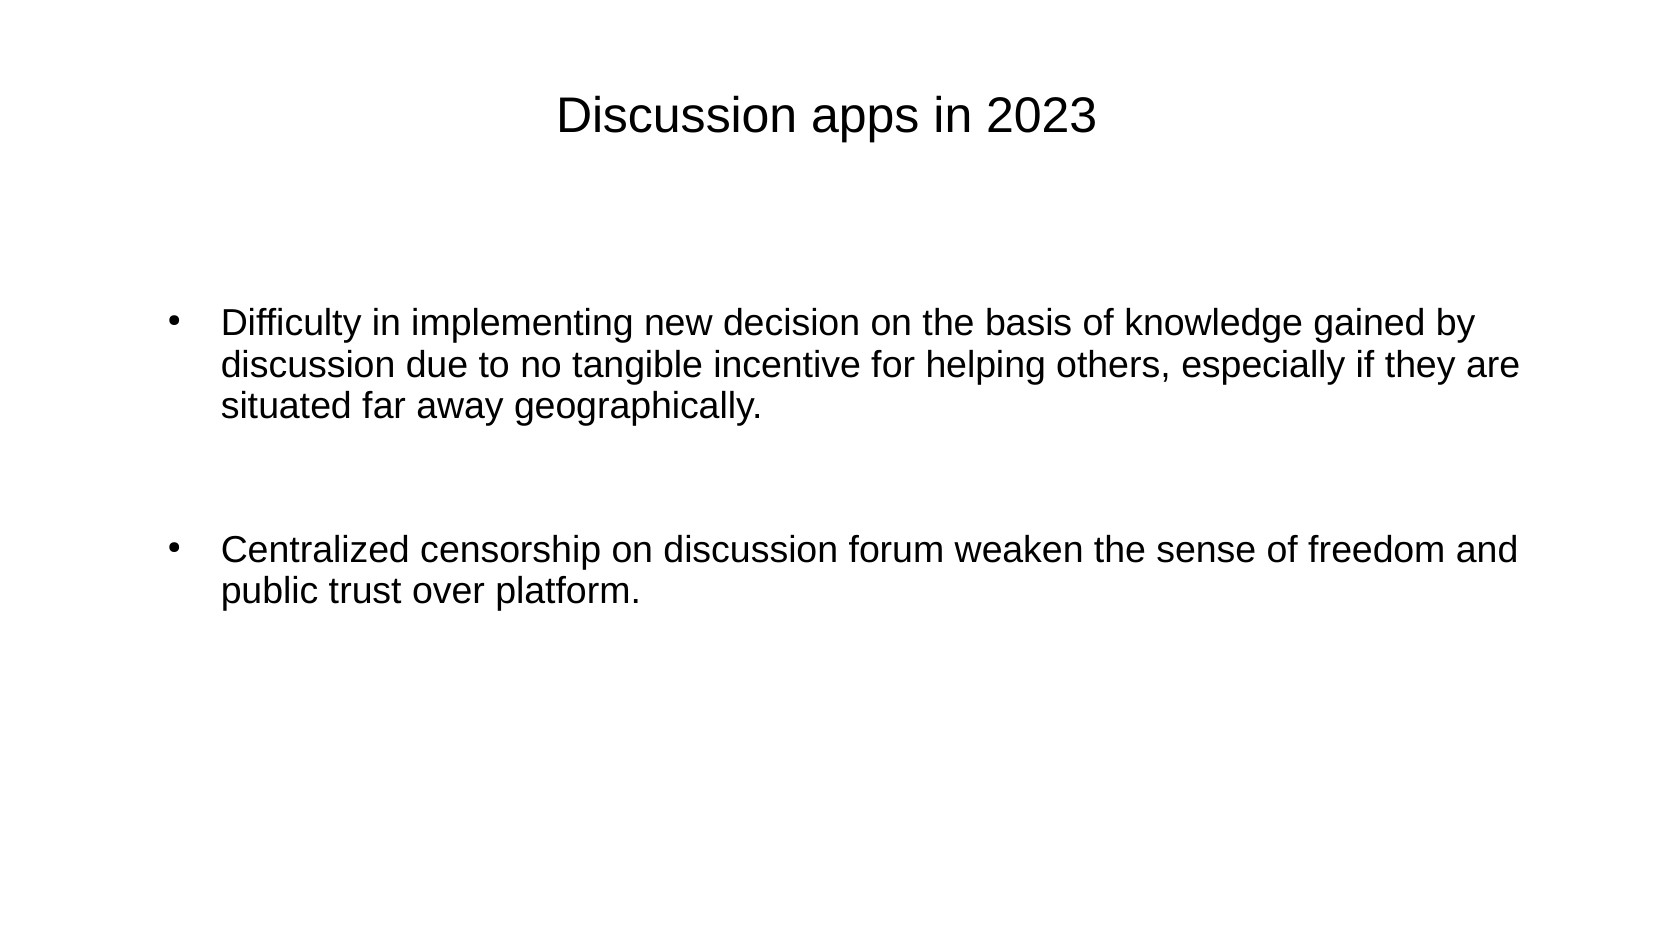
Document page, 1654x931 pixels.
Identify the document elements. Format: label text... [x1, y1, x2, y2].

title Discussion apps in 2023 [82, 37, 1571, 193]
list Difficulty in implementing new decision on the basis of knowledge gained by discussion due to no tangible incentive for helping others, especially if they are situated far away geographically. Centralized censorship on discussion forum weaken the sense of freedom and public trust over platform. [150, 225, 1538, 826]
